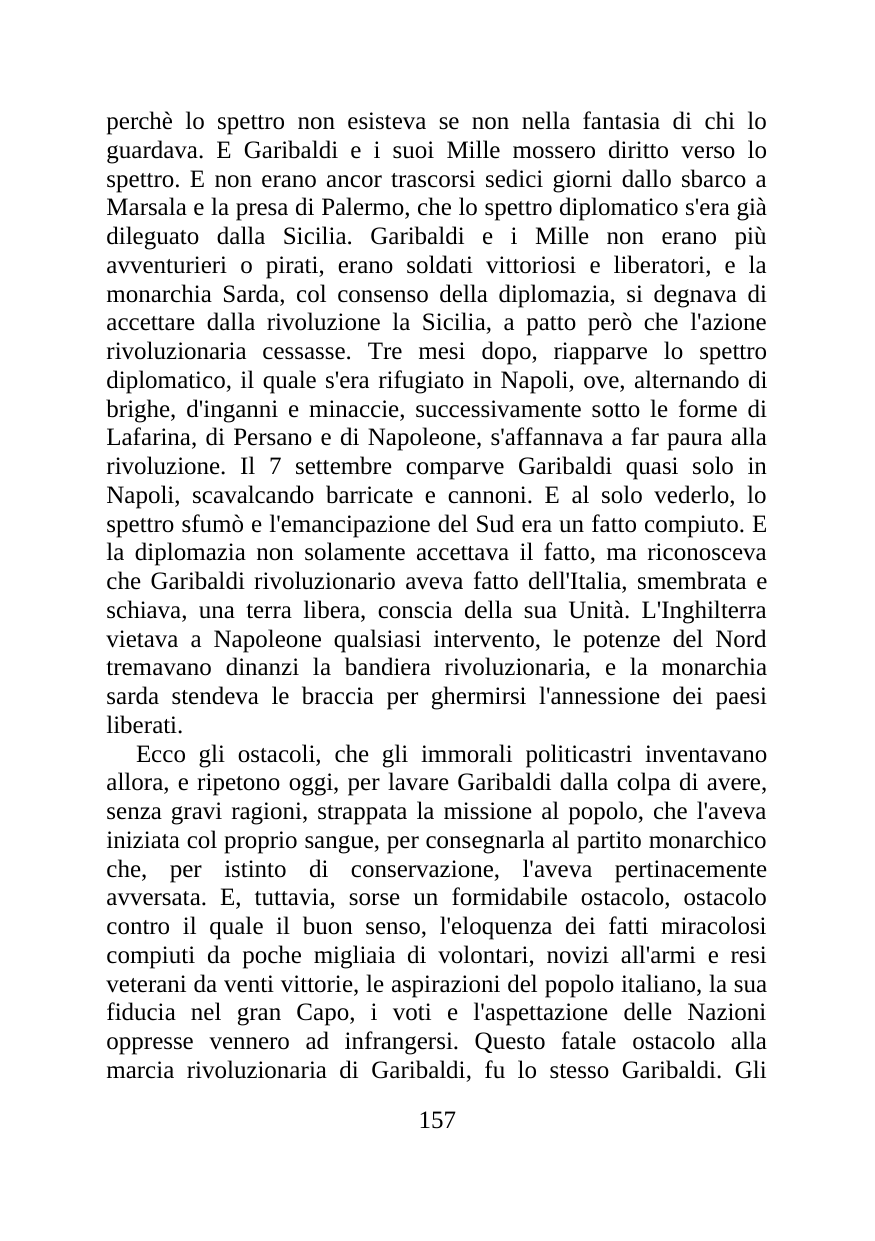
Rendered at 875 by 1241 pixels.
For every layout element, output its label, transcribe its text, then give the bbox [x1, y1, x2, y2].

text perchè lo spettro non esisteva se non nella fantasia di chi lo guardava. E Garibaldi e i suoi Mille mossero diritto verso lo spettro. E non erano ancor trascorsi sedici giorni dallo sbarco a Marsala e la presa di Palermo, che lo spettro diplomatico s'era già dileguato dalla Sicilia. Garibaldi e i Mille non erano più avventurieri o pirati, erano soldati vittoriosi e liberatori, e la monarchia Sarda, col consenso della diplomazia, si degnava di accettare dalla rivoluzione la Sicilia, a patto però che l'azione rivoluzionaria cessasse. Tre mesi dopo, riapparve lo spettro diplomatico, il quale s'era rifugiato in Napoli, ove, alternando di brighe, d'inganni e minaccie, successivamente sotto le forme di Lafarina, di Persano e di Napoleone, s'affannava a far paura alla rivoluzione. Il 7 settembre comparve Garibaldi quasi solo in Napoli, scavalcando barricate e cannoni. E al solo vederlo, lo spettro sfumò e l'emancipazione del Sud era un fatto compiuto. E la diplomazia non solamente accettava il fatto, ma riconosceva che Garibaldi rivoluzionario aveva fatto dell'Italia, smembrata e schiava, una terra libera, conscia della sua Unità. L'Inghilterra vietava a Napoleone qualsiasi intervento, le potenze del Nord tremavano dinanzi la bandiera rivoluzionaria, e la monarchia sarda stendeva le braccia per ghermirsi l'annessione dei paesi liberati. [106, 106, 768, 739]
text Ecco gli ostacoli, che gli immorali politicastri inventavano allora, e ripetono oggi, per lavare Garibaldi dalla colpa di avere, senza gravi ragioni, strappata la missione al popolo, che l'aveva iniziata col proprio sangue, per consegnarla al partito monarchico che, per istinto di conservazione, l'aveva pertinacemente avversata. E, tuttavia, sorse un formidabile ostacolo, ostacolo contro il quale il buon senso, l'eloquenza dei fatti miracolosi compiuti da poche migliaia di volontari, novizi all'armi e resi veterani da venti vittorie, le aspirazioni del popolo italiano, la sua fiducia nel gran Capo, i voti e l'aspettazione delle Nazioni oppresse vennero ad infrangersi. Questo fatale ostacolo alla marcia rivoluzionaria di Garibaldi, fu lo stesso Garibaldi. Gli [106, 739, 768, 1084]
